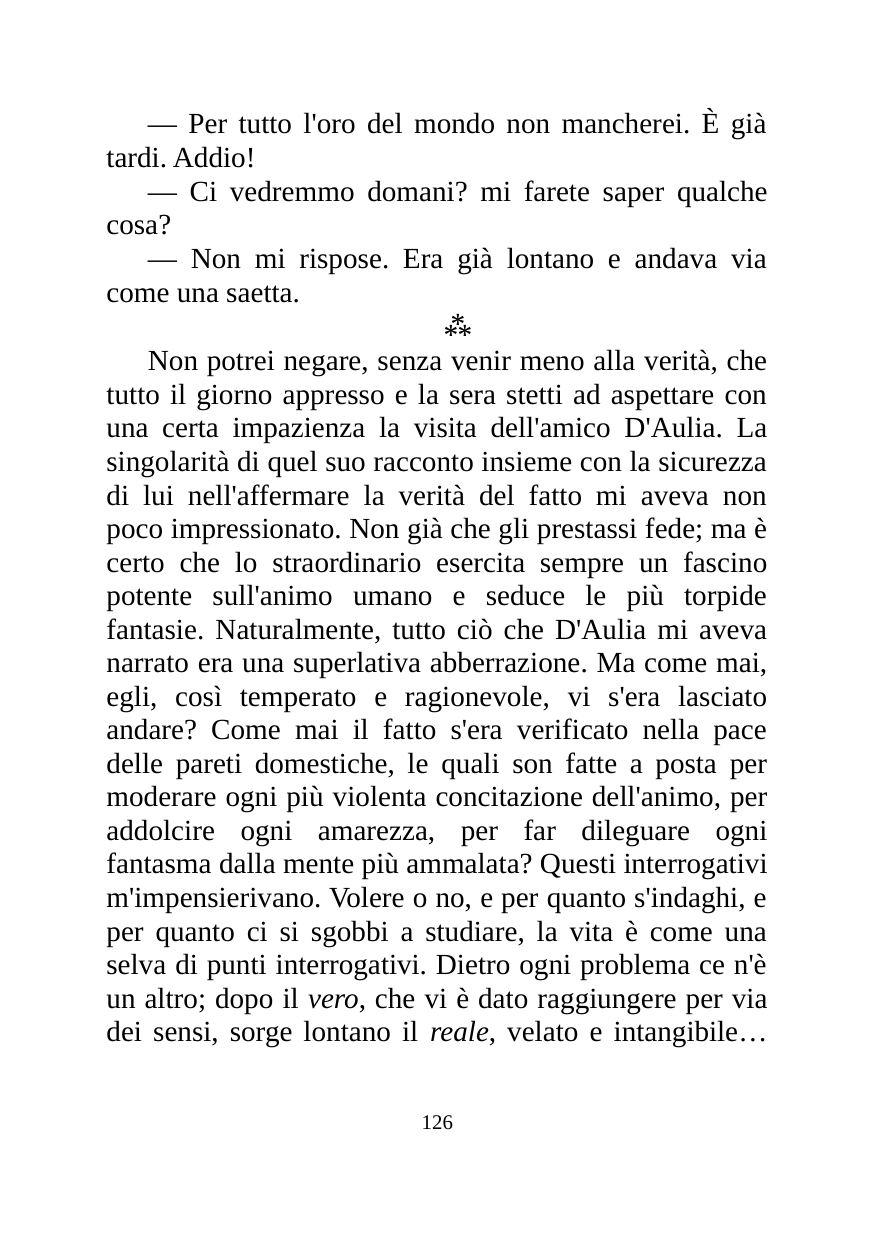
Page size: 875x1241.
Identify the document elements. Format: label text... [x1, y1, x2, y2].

text ⁂ [106, 309, 768, 343]
text — Per tutto l'oro del mondo non mancherei. È già tardi. Addio! [106, 106, 768, 173]
text — Non mi rispose. Era già lontano e andava via come una saetta. [106, 242, 768, 309]
text — Ci vedremmo domani? mi farete saper qualche cosa? [106, 174, 768, 241]
text Non potrei negare, senza venir meno alla verità, che tutto il giorno appresso e la sera stetti ad aspettare con una certa impazienza la visita dell'amico D'Aulia. La singolarità di quel suo racconto insieme con la sicurezza di lui nell'affermare la verità del fatto mi aveva non poco impressionato. Non già che gli prestassi fede; ma è certo che lo straordinario esercita sempre un fascino potente sull'animo umano e seduce le più torpide fantasie. Naturalmente, tutto ciò che D'Aulia mi aveva narrato era una superlativa abberrazione. Ma come mai, egli, così temperato e ragionevole, vi s'era lasciato andare? Come mai il fatto s'era verificato nella pace delle pareti domestiche, le quali son fatte a posta per moderare ogni più violenta concitazione dell'animo, per addolcire ogni amarezza, per far dileguare ogni fantasma dalla mente più ammalata? Questi interrogativi m'impensierivano. Volere o no, e per quanto s'indaghi, e per quanto ci si sgobbi a studiare, la vita è come una selva di punti interrogativi. Dietro ogni problema ce n'è un altro; dopo il vero, che vi è dato raggiungere per via dei sensi, sorge lontano il reale, velato e intangibile… [106, 343, 768, 1048]
